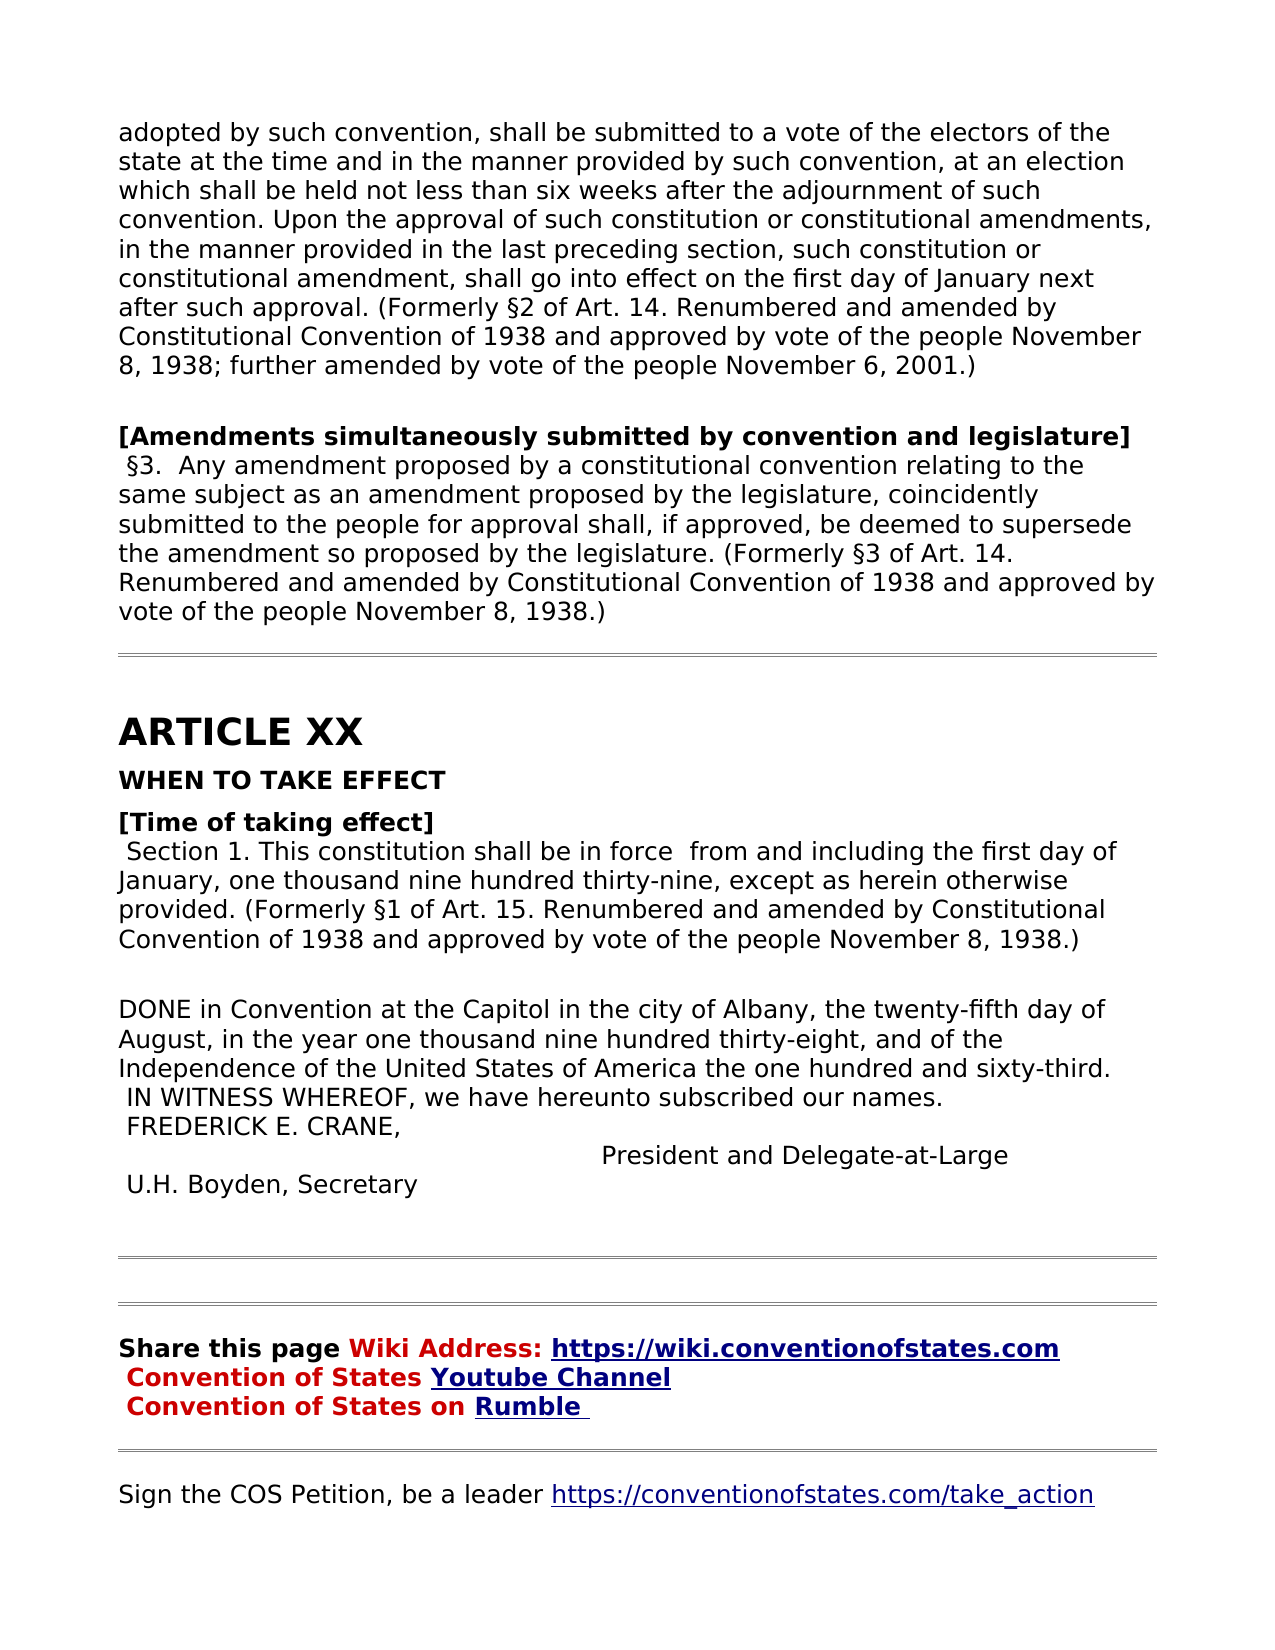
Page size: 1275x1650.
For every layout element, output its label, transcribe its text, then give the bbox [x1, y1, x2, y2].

text Sign the COS Petition, be a leader https://conventionofstates.com/take_action [118, 1481, 1157, 1510]
text [Amendments simultaneously submitted by convention and legislature] §3. Any amendment proposed by a constitutional convention relating to the same subject as an amendment proposed by the legislature, coincidently submitted to the people for approval shall, if approved, be deemed to supersede the amendment so proposed by the legislature. (Formerly §3 of Art. 14. Renumbered and amended by Constitutional Convention of 1938 and approved by vote of the people November 8, 1938.) [118, 422, 1157, 626]
text DONE in Convention at the Capitol in the city of Albany, the twenty-fifth day of August, in the year one thousand nine hundred thirty-eight, and of the Independence of the United States of America the one hundred and sixty-third. IN WITNESS WHEREOF, we have hereunto subscribed our names. FREDERICK E. CRANE, President and Delegate-at-Large U.H. Boyden, Secretary [118, 996, 1157, 1229]
text adopted by such convention, shall be submitted to a vote of the electors of the state at the time and in the manner provided by such convention, at an election which shall be held not less than six weeks after the adjournment of such convention. Upon the approval of such constitution or constitutional amendments, in the manner provided in the last preceding section, such constitution or constitutional amendment, shall go into effect on the first day of January next after such approval. (Formerly §2 of Art. 14. Renumbered and amended by Constitutional Convention of 1938 and approved by vote of the people November 8, 1938; further amended by vote of the people November 6, 2001.) [118, 118, 1157, 410]
text WHEN TO TAKE EFFECT [118, 766, 1157, 796]
text [Time of taking effect] Section 1. This constitution shall be in force from and including the first day of January, one thousand nine hundred thirty-nine, except as herein otherwise provided. (Formerly §1 of Art. 15. Renumbered and amended by Constitutional Convention of 1938 and approved by vote of the people November 8, 1938.) [118, 808, 1157, 983]
subtitle ARTICLE XX [118, 710, 1157, 754]
text Share this page Wiki Address: https://wiki.conventionofstates.com Convention of States Youtube Channel Convention of States on Rumble [118, 1334, 1157, 1422]
